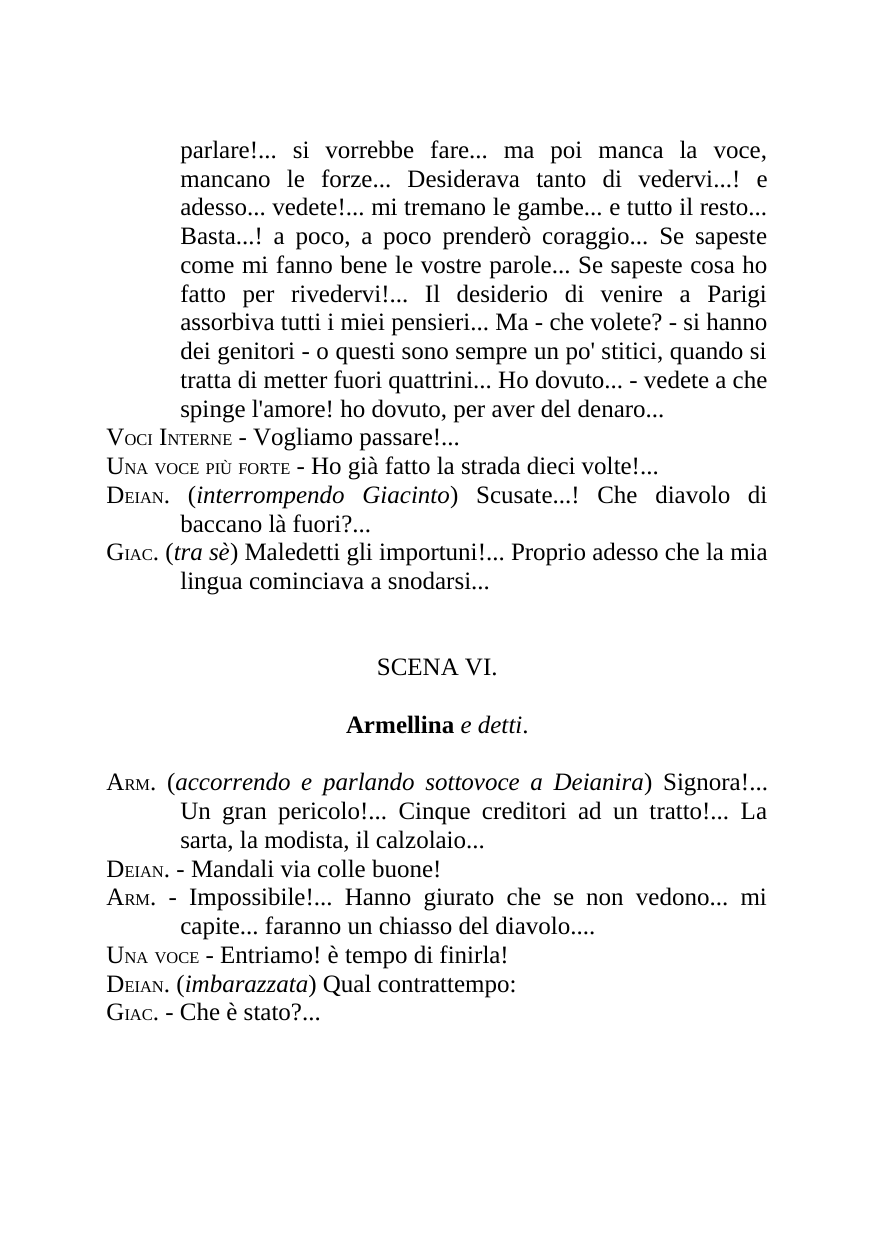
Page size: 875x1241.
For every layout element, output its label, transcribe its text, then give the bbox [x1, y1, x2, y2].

text Armellina e detti. [106, 710, 768, 739]
text Voci Interne - Vogliamo passare!... [106, 422, 768, 451]
text Giac. (tra sè) Maledetti gli importuni!... Proprio adesso che la mia lingua cominciava a snodarsi... [106, 537, 768, 595]
text SCENA VI. [106, 652, 768, 681]
text Arm. (accorrendo e parlando sottovoce a Deianira) Signora!... Un gran pericolo!... Cinque creditori ad un tratto!... La sarta, la modista, il calzolaio... [106, 767, 768, 854]
text Una voce - Entriamo! è tempo di finirla! [106, 940, 768, 969]
text Arm. - Impossibile!... Hanno giurato che se non vedono... mi capite... faranno un chiasso del diavolo.... [106, 882, 768, 940]
text Deian. - Mandali via colle buone! [106, 854, 768, 882]
text Deian. (imbarazzata) Qual contrattempo: [106, 969, 768, 997]
text Deian. (interrompendo Giacinto) Scusate...! Che diavolo di baccano là fuori?... [106, 480, 768, 537]
text Giac. - Che è stato?... [106, 997, 768, 1026]
text parlare!... si vorrebbe fare... ma poi manca la voce, mancano le forze... Desiderava tanto di vedervi...! e adesso... vedete!... mi tremano le gambe... e tutto il resto... Basta...! a poco, a poco prenderò coraggio... Se sapeste come mi fanno bene le vostre parole... Se sapeste cosa ho fatto per rivedervi!... Il desiderio di venire a Parigi assorbiva tutti i miei pensieri... Ma - che volete? - si hanno dei genitori - o questi sono sempre un po' stitici, quando si tratta di metter fuori quattrini... Ho dovuto... - vedete a che spinge l'amore! ho dovuto, per aver del denaro... [106, 135, 768, 422]
text Una voce più forte - Ho già fatto la strada dieci volte!... [106, 451, 768, 480]
